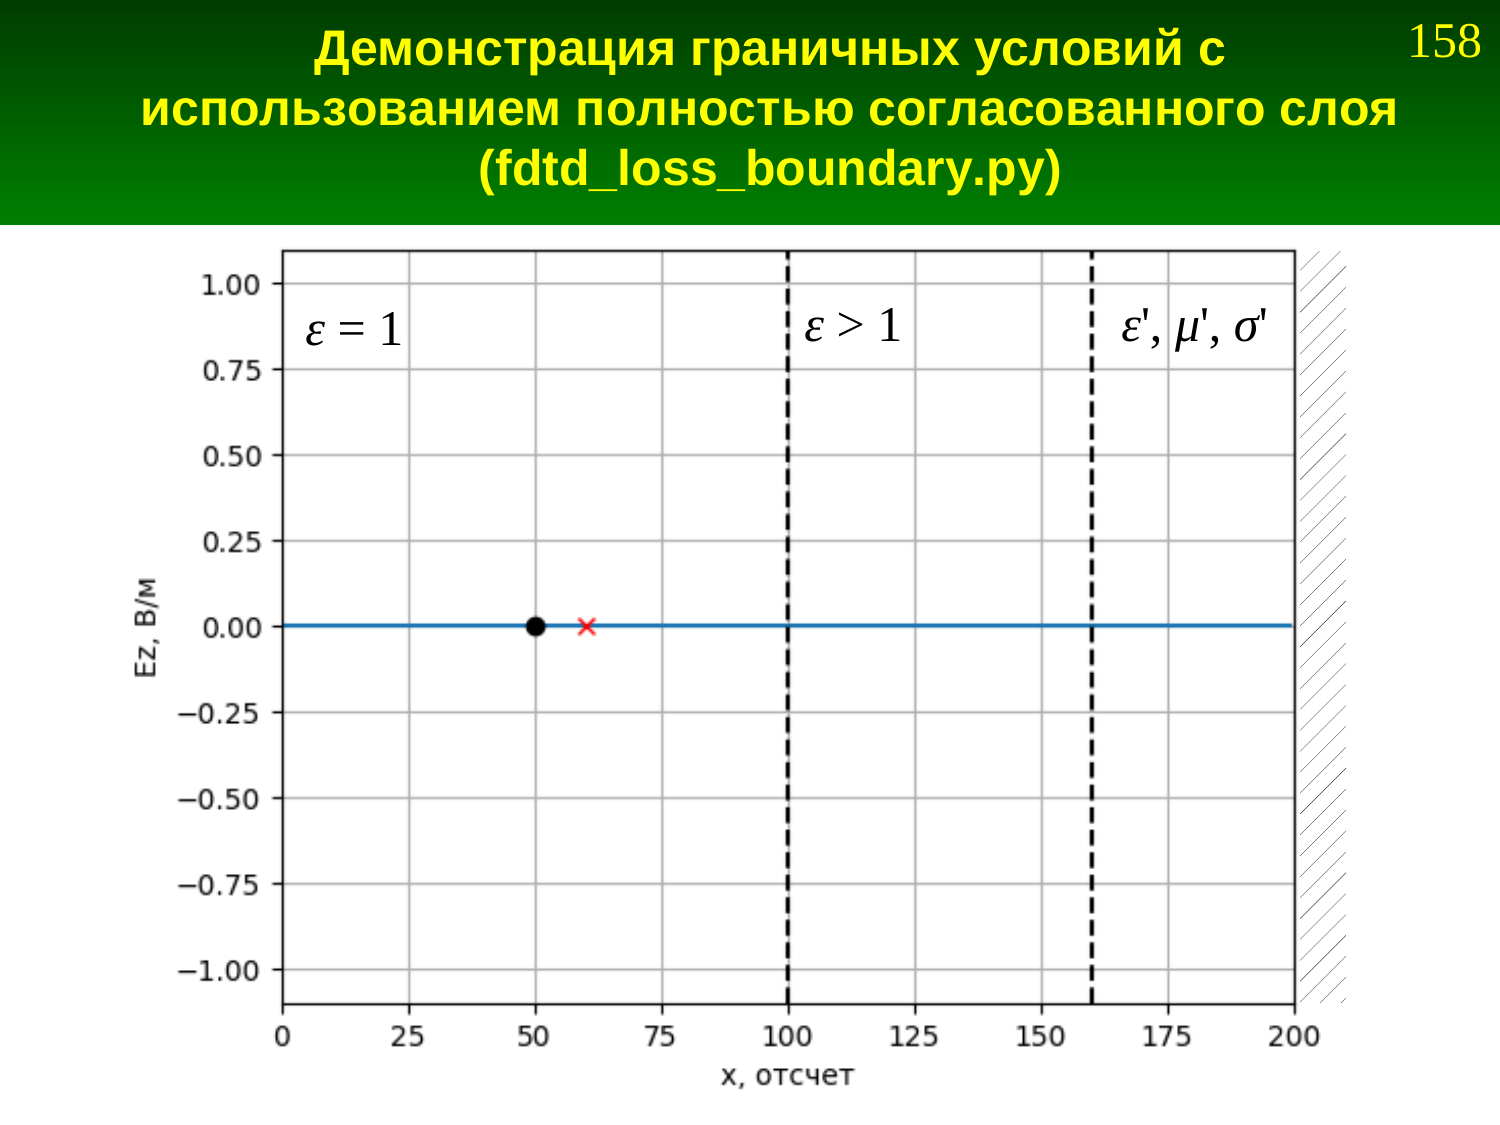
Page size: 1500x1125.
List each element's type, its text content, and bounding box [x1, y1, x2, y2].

title Демонстрация граничных условий с использованием полностью согласованного слоя (fdtd_loss_boundary.py) [100, 7, 1441, 204]
text_box ε', μ', σ' [1106, 283, 1283, 359]
picture [119, 234, 1334, 1112]
text_box [1299, 250, 1347, 1004]
text_box ε = 1 [290, 287, 420, 363]
text_box ε > 1 [789, 283, 919, 359]
